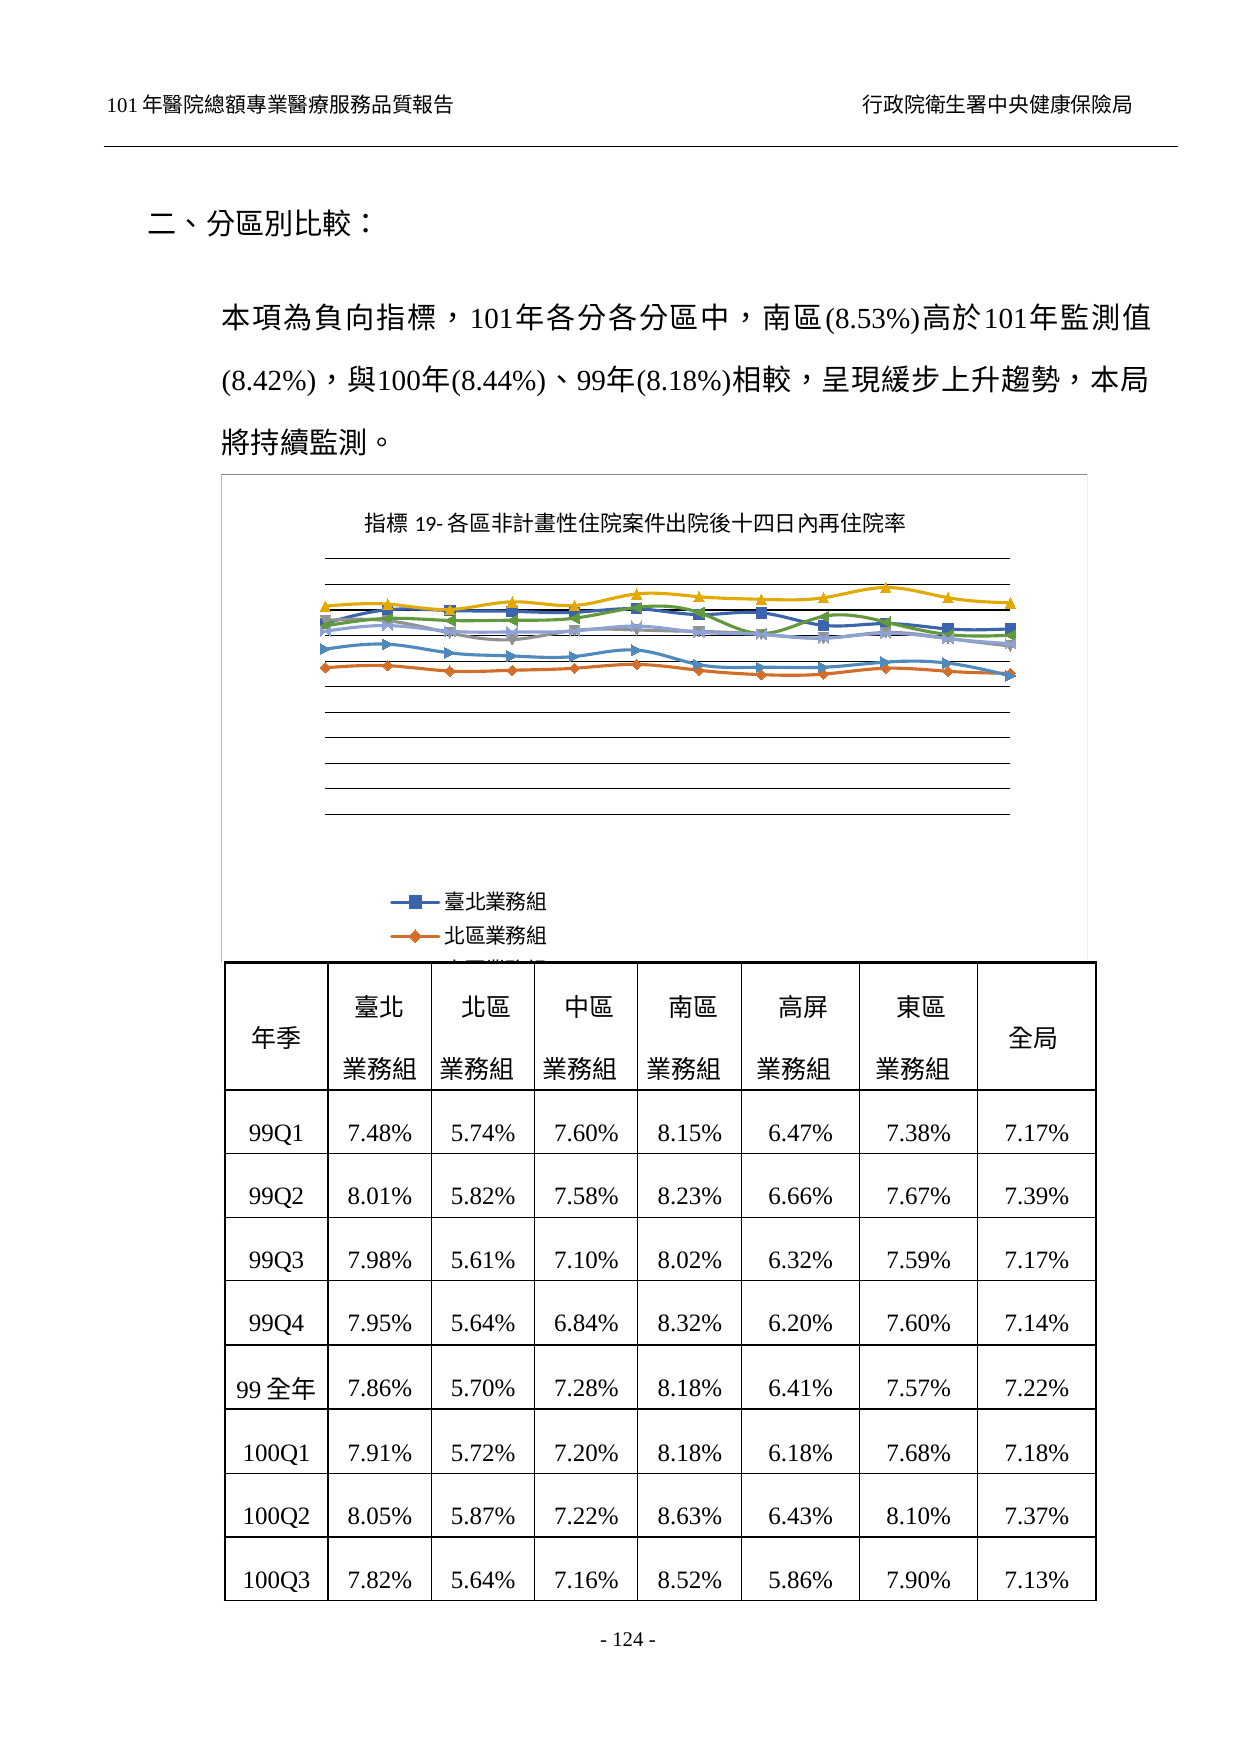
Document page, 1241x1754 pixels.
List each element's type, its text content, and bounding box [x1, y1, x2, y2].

table_cell 7.95% [329, 1281, 431, 1344]
table_cell 7.13% [978, 1538, 1095, 1600]
table_cell 5.86% [742, 1538, 859, 1600]
table_cell 7.16% [535, 1538, 637, 1600]
table_cell 7.37% [978, 1474, 1095, 1536]
table_cell 7.60% [860, 1281, 977, 1344]
table_cell 99Q3 [226, 1218, 327, 1280]
table_cell 8.63% [638, 1474, 741, 1536]
table_cell 7.82% [329, 1538, 431, 1600]
table_cell 7.48% [329, 1091, 431, 1153]
table_cell 8.15% [638, 1091, 741, 1153]
table_cell 100Q3 [226, 1538, 327, 1600]
table_header 全局 [978, 964, 1095, 1088]
table_cell 7.57% [860, 1346, 977, 1408]
table_cell 7.39% [978, 1154, 1095, 1217]
table_cell 5.64% [432, 1281, 534, 1344]
table_cell 8.52% [638, 1538, 741, 1600]
table_header 臺北 業務組 [329, 964, 431, 1088]
table_cell 7.91% [329, 1410, 431, 1473]
table_cell 100Q2 [226, 1474, 327, 1536]
table_cell 99全年 [226, 1346, 327, 1408]
table_cell 5.61% [432, 1218, 534, 1280]
table_cell 7.10% [535, 1218, 637, 1280]
table_cell 5.82% [432, 1154, 534, 1217]
table_cell 7.38% [860, 1091, 977, 1153]
table_cell 7.60% [535, 1091, 637, 1153]
table_cell 7.22% [535, 1474, 637, 1536]
table_cell 7.90% [860, 1538, 977, 1600]
table_cell 6.32% [742, 1218, 859, 1280]
table_cell 7.98% [329, 1218, 431, 1280]
table_header 中區 業務組 [535, 964, 637, 1088]
table_cell 8.01% [329, 1154, 431, 1217]
table_cell 8.05% [329, 1474, 431, 1536]
table_cell 5.64% [432, 1538, 534, 1600]
table_cell 8.10% [860, 1474, 977, 1536]
table_header 北區 業務組 [432, 964, 534, 1088]
table_cell 7.14% [978, 1281, 1095, 1344]
table_cell 7.86% [329, 1346, 431, 1408]
table_cell 5.70% [432, 1346, 534, 1408]
table_cell 6.41% [742, 1346, 859, 1408]
table_cell 7.20% [535, 1410, 637, 1473]
table_header 南區 業務組 [638, 964, 741, 1088]
table_cell 8.23% [638, 1154, 741, 1217]
table_cell 6.20% [742, 1281, 859, 1344]
table_cell 7.17% [978, 1218, 1095, 1280]
text 本項為負向指標，101年各分各分區中，南區(8.53%)高於101年監測值(8.42%)，與100年(8.44%)、99年(8.18%)相較，呈現緩步上升趨勢，本局將持續監測。 [221, 274, 1152, 461]
text 二、分區別比較： [128, 180, 1152, 243]
table_cell 6.84% [535, 1281, 637, 1344]
table_cell 8.02% [638, 1218, 741, 1280]
table_header 年季 [226, 964, 327, 1088]
table_cell 6.43% [742, 1474, 859, 1536]
table_cell 6.47% [742, 1091, 859, 1153]
table_cell 6.18% [742, 1410, 859, 1473]
table_cell 7.58% [535, 1154, 637, 1217]
table_header 東區 業務組 [860, 964, 977, 1088]
table_cell 99Q2 [226, 1154, 327, 1217]
table_cell 8.18% [638, 1410, 741, 1473]
table_cell 7.28% [535, 1346, 637, 1408]
table_cell 5.72% [432, 1410, 534, 1473]
table_cell 5.87% [432, 1474, 534, 1536]
table_cell 7.59% [860, 1218, 977, 1280]
table_cell 5.74% [432, 1091, 534, 1153]
table_header 高屏 業務組 [742, 964, 859, 1088]
table_cell 7.68% [860, 1410, 977, 1473]
table_cell 99Q4 [226, 1281, 327, 1344]
table_cell 7.17% [978, 1091, 1095, 1153]
table_cell 99Q1 [226, 1091, 327, 1153]
table_cell 7.67% [860, 1154, 977, 1217]
table_cell 6.66% [742, 1154, 859, 1217]
table_cell 8.18% [638, 1346, 741, 1408]
table_cell 7.18% [978, 1410, 1095, 1473]
table_cell 100Q1 [226, 1410, 327, 1473]
table_cell 7.22% [978, 1346, 1095, 1408]
table_cell 8.32% [638, 1281, 741, 1344]
